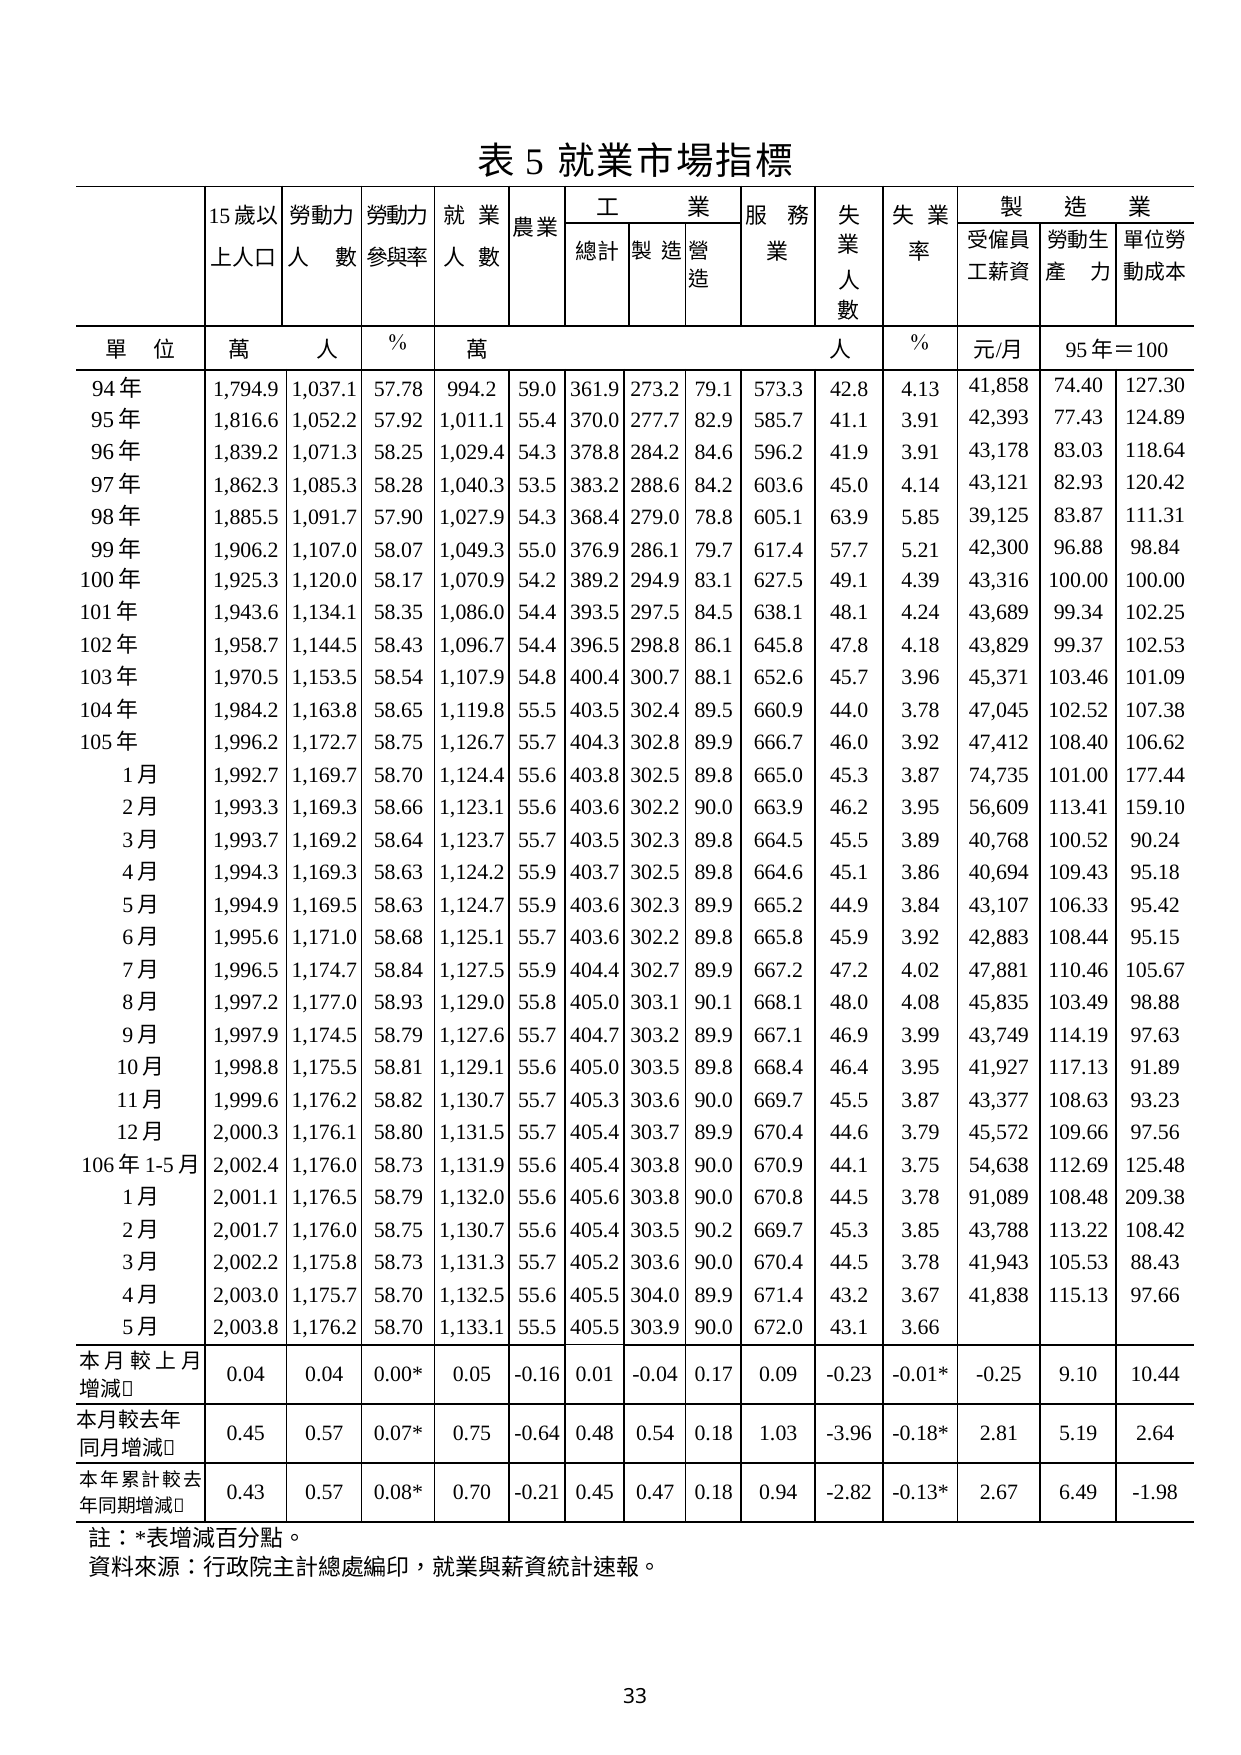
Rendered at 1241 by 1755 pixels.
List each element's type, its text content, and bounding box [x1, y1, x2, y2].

table_cell 112.69 [1041, 1149, 1115, 1181]
table_cell 58.82 [362, 1084, 434, 1116]
table_cell -1.98 [1117, 1464, 1193, 1521]
table_cell 93.23 [1117, 1084, 1193, 1116]
table_cell 303.6 [625, 1246, 685, 1279]
table_cell 124.89 [1117, 401, 1193, 434]
table_cell 105.67 [1117, 954, 1193, 986]
table_cell 97.66 [1117, 1279, 1193, 1311]
table_cell 100年 [76, 564, 204, 596]
table_cell 302.8 [625, 726, 685, 759]
table_cell  [362, 327, 434, 369]
table_cell 585.7 [742, 401, 814, 434]
table_cell 403.6 [566, 889, 623, 921]
table_cell 55.7 [510, 1019, 564, 1051]
table_cell 0.70 [435, 1464, 508, 1521]
table_cell 1,070.9 [435, 564, 508, 596]
table_cell 勞動生 [1041, 224, 1115, 254]
table_cell 45.5 [816, 824, 882, 856]
table_cell 43.2 [816, 1279, 882, 1311]
table_cell 370.0 [566, 401, 623, 434]
table_cell 43,178 [958, 434, 1039, 466]
table_cell 44.9 [816, 889, 882, 921]
table_cell 284.2 [625, 434, 685, 466]
table_cell 89.9 [686, 954, 740, 986]
table_cell 660.9 [742, 694, 814, 726]
table_cell 0.04 [206, 1346, 286, 1403]
table_cell 0.09 [742, 1346, 814, 1403]
table_cell 645.8 [742, 629, 814, 661]
table_cell 0.75 [435, 1405, 508, 1462]
table_header [76, 187, 204, 325]
table_cell 403.7 [566, 856, 623, 889]
table_cell 43,829 [958, 629, 1039, 661]
table_cell 本月較上月增減 [76, 1346, 204, 1403]
table_cell 90.0 [686, 1181, 740, 1214]
table_cell 1,029.4 [435, 434, 508, 466]
table_cell 4.08 [884, 986, 957, 1019]
table_cell 89.8 [686, 1051, 740, 1084]
table_cell 1,049.3 [435, 531, 508, 564]
table_cell 1,994.9 [206, 889, 286, 921]
table_cell 672.0 [742, 1311, 814, 1344]
table_cell 1,174.5 [287, 1019, 361, 1051]
table_cell 1,131.3 [435, 1246, 508, 1279]
table_cell 58.79 [362, 1181, 434, 1214]
table_cell 48.1 [816, 596, 882, 629]
table_cell 1月 [76, 759, 204, 791]
table_cell 96.88 [1041, 531, 1115, 564]
table_cell 389.2 [566, 564, 623, 596]
table_cell 1,172.7 [287, 726, 361, 759]
table_cell 44.0 [816, 694, 882, 726]
table_cell 91,089 [958, 1181, 1039, 1214]
table_cell 11月 [76, 1084, 204, 1116]
table_cell 303.5 [625, 1051, 685, 1084]
table_cell 2.67 [958, 1464, 1039, 1521]
table_cell 302.5 [625, 856, 685, 889]
table_cell 1,129.0 [435, 986, 508, 1019]
table_cell 45,371 [958, 661, 1039, 694]
table_cell -2.82 [816, 1464, 882, 1521]
table_cell 41.1 [816, 401, 882, 434]
table_cell 302.2 [625, 791, 685, 824]
table_cell 2,003.0 [206, 1279, 286, 1311]
table_cell 652.6 [742, 661, 814, 694]
table_cell 57.78 [362, 371, 434, 401]
table_cell 1,996.5 [206, 954, 286, 986]
table_cell 108.44 [1041, 921, 1115, 954]
table_cell 58.63 [362, 889, 434, 921]
table_cell 2,003.8 [206, 1311, 286, 1344]
table_cell 1,176.2 [287, 1084, 361, 1116]
table_cell 58.68 [362, 921, 434, 954]
table_cell 0.48 [566, 1405, 623, 1462]
table_cell 1,130.7 [435, 1214, 508, 1246]
table_cell 5.85 [884, 499, 957, 531]
table_cell 本年累計較去年同期增減 [76, 1464, 204, 1521]
table_cell 209.38 [1117, 1181, 1193, 1214]
table_cell 4.02 [884, 954, 957, 986]
table_cell 102.25 [1117, 596, 1193, 629]
table_cell 2,000.3 [206, 1116, 286, 1149]
table_cell 403.8 [566, 759, 623, 791]
table_cell 0.57 [287, 1464, 361, 1521]
table_cell 303.8 [625, 1181, 685, 1214]
table_cell 1,107.9 [435, 661, 508, 694]
table_cell 1,176.2 [287, 1311, 361, 1344]
table_cell 0.04 [287, 1346, 361, 1403]
table_cell 0.94 [742, 1464, 814, 1521]
text 資料來源：行政院主計總處編印，就業與薪資統計速報。 [89, 1552, 1174, 1581]
table_cell 120.42 [1117, 466, 1193, 499]
table_cell 3.85 [884, 1214, 957, 1246]
table_cell -0.25 [958, 1346, 1039, 1403]
table_cell 1,885.5 [206, 499, 286, 531]
table_cell 84.5 [686, 596, 740, 629]
table_cell 本月較去年 同月增減 [76, 1405, 204, 1462]
table_cell 108.42 [1117, 1214, 1193, 1246]
table_cell 302.4 [625, 694, 685, 726]
table_cell 617.4 [742, 531, 814, 564]
table_cell 1,171.0 [287, 921, 361, 954]
table_cell 1,134.1 [287, 596, 361, 629]
table_cell 89.8 [686, 921, 740, 954]
table_cell 302.7 [625, 954, 685, 986]
table_cell 279.0 [625, 499, 685, 531]
table_cell 1,997.9 [206, 1019, 286, 1051]
table_cell 總計 [566, 224, 628, 325]
table_cell 1,177.0 [287, 986, 361, 1019]
table_cell 10.44 [1117, 1346, 1193, 1403]
table_cell 638.1 [742, 596, 814, 629]
table_cell 1,862.3 [206, 466, 286, 499]
table_cell 396.5 [566, 629, 623, 661]
table_cell 667.2 [742, 954, 814, 986]
table_cell 0.07* [362, 1405, 434, 1462]
table_cell 55.6 [510, 791, 564, 824]
table_header 勞動力 參與率 [362, 187, 434, 325]
table_cell 42,393 [958, 401, 1039, 434]
table_cell 59.0 [510, 371, 564, 401]
table_cell 596.2 [742, 434, 814, 466]
table_cell 405.5 [566, 1279, 623, 1311]
table_cell 46.2 [816, 791, 882, 824]
table_cell 1,124.7 [435, 889, 508, 921]
table_cell 63.9 [816, 499, 882, 531]
table_cell 1,086.0 [435, 596, 508, 629]
table_cell 405.4 [566, 1116, 623, 1149]
table_cell 101.09 [1117, 661, 1193, 694]
table_cell 3月 [76, 1246, 204, 1279]
table_cell 2,001.7 [206, 1214, 286, 1246]
table_cell 1,040.3 [435, 466, 508, 499]
table_cell 298.8 [625, 629, 685, 661]
table_cell 376.9 [566, 531, 623, 564]
table_cell 45,572 [958, 1116, 1039, 1149]
table_header 農業 [510, 187, 564, 325]
table_cell 5.21 [884, 531, 957, 564]
table_cell 43,749 [958, 1019, 1039, 1051]
table_header 15歲以 上人口 [206, 187, 281, 325]
table_cell 55.9 [510, 954, 564, 986]
table_cell 288.6 [625, 466, 685, 499]
table_cell 89.9 [686, 1116, 740, 1149]
table_cell 89.9 [686, 1019, 740, 1051]
table_cell 1,037.1 [287, 371, 361, 401]
table_cell 670.4 [742, 1246, 814, 1279]
table_cell 1,169.2 [287, 824, 361, 856]
table_cell 663.9 [742, 791, 814, 824]
table_cell 58.93 [362, 986, 434, 1019]
table_cell 3.95 [884, 791, 957, 824]
table_cell 105年 [76, 726, 204, 759]
table_cell 55.9 [510, 856, 564, 889]
table_cell 1,176.0 [287, 1149, 361, 1181]
table_cell 393.5 [566, 596, 623, 629]
table_cell 273.2 [625, 371, 685, 401]
table_cell 3.79 [884, 1116, 957, 1149]
table_cell 3.91 [884, 434, 957, 466]
table_cell 12月 [76, 1116, 204, 1149]
table_cell 55.6 [510, 1149, 564, 1181]
table_cell 1,126.7 [435, 726, 508, 759]
table_cell 303.2 [625, 1019, 685, 1051]
table_cell 405.4 [566, 1149, 623, 1181]
table_cell 0.00* [362, 1346, 434, 1403]
table_cell 90.1 [686, 986, 740, 1019]
table_cell 1月 [76, 1181, 204, 1214]
table_cell 297.5 [625, 596, 685, 629]
table_cell 54,638 [958, 1149, 1039, 1181]
table_cell 0.43 [206, 1464, 286, 1521]
table_cell 43.1 [816, 1311, 882, 1344]
table_cell 1,131.9 [435, 1149, 508, 1181]
table_cell [958, 1311, 1039, 1344]
table_cell 43,377 [958, 1084, 1039, 1116]
table_cell 405.0 [566, 1051, 623, 1084]
table_cell 43,689 [958, 596, 1039, 629]
table_cell 45,835 [958, 986, 1039, 1019]
table_header 工 業 [566, 187, 740, 222]
table_cell 91.89 [1117, 1051, 1193, 1084]
table_cell 108.63 [1041, 1084, 1115, 1116]
table_cell 1,131.5 [435, 1116, 508, 1149]
table_cell 302.3 [625, 824, 685, 856]
table_cell 55.5 [510, 694, 564, 726]
table_cell 1,052.2 [287, 401, 361, 434]
table_cell 101.00 [1041, 759, 1115, 791]
table_cell 304.0 [625, 1279, 685, 1311]
table_cell 3.99 [884, 1019, 957, 1051]
table_cell 118.64 [1117, 434, 1193, 466]
table_cell 萬 人 [435, 327, 882, 369]
table_cell 58.79 [362, 1019, 434, 1051]
table_cell 1,127.6 [435, 1019, 508, 1051]
table_cell 55.7 [510, 1116, 564, 1149]
table_cell 4月 [76, 856, 204, 889]
table_cell 404.3 [566, 726, 623, 759]
table_cell 1,997.2 [206, 986, 286, 1019]
table_cell 1,123.7 [435, 824, 508, 856]
table_cell 405.2 [566, 1246, 623, 1279]
text 註：*表增減百分點。 [89, 1523, 1174, 1552]
table_cell 58.75 [362, 726, 434, 759]
table_cell 48.0 [816, 986, 882, 1019]
table_cell 2.64 [1117, 1405, 1193, 1462]
table_cell 57.92 [362, 401, 434, 434]
table_cell 1,925.3 [206, 564, 286, 596]
table_cell 4.14 [884, 466, 957, 499]
table_cell 0.54 [625, 1405, 685, 1462]
table_cell 83.1 [686, 564, 740, 596]
table_cell -0.18* [884, 1405, 957, 1462]
table_cell 95年 [76, 401, 204, 434]
table_cell 3.92 [884, 726, 957, 759]
table_cell 97.63 [1117, 1019, 1193, 1051]
table_cell 3.92 [884, 921, 957, 954]
table_cell -0.16 [510, 1346, 564, 1403]
table_cell 1,816.6 [206, 401, 286, 434]
table_cell 47,881 [958, 954, 1039, 986]
table_cell 302.2 [625, 921, 685, 954]
table_cell 41,943 [958, 1246, 1039, 1279]
table_cell 106年1-5月 [76, 1149, 204, 1181]
table_cell 44.1 [816, 1149, 882, 1181]
table_cell 1,133.1 [435, 1311, 508, 1344]
table_cell 1,091.7 [287, 499, 361, 531]
table_cell 109.43 [1041, 856, 1115, 889]
table_cell 55.9 [510, 889, 564, 921]
table_cell 665.2 [742, 889, 814, 921]
table_cell 9.10 [1041, 1346, 1115, 1403]
table_cell 1,125.1 [435, 921, 508, 954]
table_cell 44.5 [816, 1181, 882, 1214]
table_cell 4月 [76, 1279, 204, 1311]
table_cell 1,132.0 [435, 1181, 508, 1214]
table_cell 9月 [76, 1019, 204, 1051]
table_cell 3.87 [884, 1084, 957, 1116]
table_cell 84.6 [686, 434, 740, 466]
table_cell 403.5 [566, 824, 623, 856]
table_cell 303.6 [625, 1084, 685, 1116]
table_cell 89.5 [686, 694, 740, 726]
table_cell 665.0 [742, 759, 814, 791]
table_cell 46.0 [816, 726, 882, 759]
table_cell 103.46 [1041, 661, 1115, 694]
table_cell 404.7 [566, 1019, 623, 1051]
table_cell 4.39 [884, 564, 957, 596]
table_cell 1,144.5 [287, 629, 361, 661]
table_cell 666.7 [742, 726, 814, 759]
table_cell 1,124.4 [435, 759, 508, 791]
table_cell 88.1 [686, 661, 740, 694]
table_cell 4.24 [884, 596, 957, 629]
table_cell 99.37 [1041, 629, 1115, 661]
table_cell 39,125 [958, 499, 1039, 531]
table_cell 6月 [76, 921, 204, 954]
table_cell 41.9 [816, 434, 882, 466]
table_cell 1,119.8 [435, 694, 508, 726]
table_cell 101年 [76, 596, 204, 629]
table_cell 125.48 [1117, 1149, 1193, 1181]
table_cell 58.17 [362, 564, 434, 596]
table_cell 90.0 [686, 1084, 740, 1116]
table_cell 7月 [76, 954, 204, 986]
table_cell 42.8 [816, 371, 882, 401]
table_cell 41,927 [958, 1051, 1039, 1084]
table_cell 1,107.0 [287, 531, 361, 564]
table_cell 40,768 [958, 824, 1039, 856]
table_cell 78.8 [686, 499, 740, 531]
table_cell -3.96 [816, 1405, 882, 1462]
table_cell 1,085.3 [287, 466, 361, 499]
table_header 失 業 人 數 [816, 187, 882, 325]
table_header 製 造 業 [958, 187, 1193, 222]
table_cell 55.7 [510, 726, 564, 759]
table_cell 668.1 [742, 986, 814, 1019]
table_cell 302.5 [625, 759, 685, 791]
table_cell 383.2 [566, 466, 623, 499]
table_cell 58.80 [362, 1116, 434, 1149]
table_cell 95.15 [1117, 921, 1193, 954]
table_cell 286.1 [625, 531, 685, 564]
table_cell 3.95 [884, 1051, 957, 1084]
table_cell 378.8 [566, 434, 623, 466]
table_cell 54.4 [510, 596, 564, 629]
table_cell 1,127.5 [435, 954, 508, 986]
table_cell 47,412 [958, 726, 1039, 759]
table_cell 109.66 [1041, 1116, 1115, 1149]
table_cell 58.35 [362, 596, 434, 629]
table_cell 83.87 [1041, 499, 1115, 531]
table_cell 0.18 [686, 1464, 740, 1521]
table_cell 55.8 [510, 986, 564, 1019]
table_cell 產 力 [1041, 254, 1115, 325]
table_cell 營 造 [686, 224, 740, 325]
table_cell 55.7 [510, 1084, 564, 1116]
table_cell 669.7 [742, 1084, 814, 1116]
table_cell 3.78 [884, 694, 957, 726]
table_cell 43,121 [958, 466, 1039, 499]
table_cell 95.42 [1117, 889, 1193, 921]
table_cell 0.45 [566, 1464, 623, 1521]
table_cell 1,132.5 [435, 1279, 508, 1311]
table_cell 603.6 [742, 466, 814, 499]
table_cell 0.57 [287, 1405, 361, 1462]
table_cell 95.18 [1117, 856, 1193, 889]
table_cell 4.13 [884, 371, 957, 401]
table_cell 54.4 [510, 629, 564, 661]
table_cell 1,071.3 [287, 434, 361, 466]
table_cell 44.6 [816, 1116, 882, 1149]
table_cell 1,794.9 [206, 371, 286, 401]
table_cell 670.4 [742, 1116, 814, 1149]
table_cell 0.18 [686, 1405, 740, 1462]
table_cell 667.1 [742, 1019, 814, 1051]
table_cell 368.4 [566, 499, 623, 531]
table_cell 2,002.2 [206, 1246, 286, 1279]
table_cell 102年 [76, 629, 204, 661]
table_cell 0.17 [686, 1346, 740, 1403]
table_cell 45.3 [816, 1214, 882, 1246]
table_cell 單 位 [76, 327, 204, 369]
table_cell 405.3 [566, 1084, 623, 1116]
table_cell 45.7 [816, 661, 882, 694]
table_cell 1,906.2 [206, 531, 286, 564]
table_cell 1,130.7 [435, 1084, 508, 1116]
table_cell 0.05 [435, 1346, 508, 1403]
table_cell 83.03 [1041, 434, 1115, 466]
table_cell 42,300 [958, 531, 1039, 564]
table_cell 55.7 [510, 921, 564, 954]
table_cell 58.84 [362, 954, 434, 986]
table_cell 46.9 [816, 1019, 882, 1051]
table_header 失 業 率 [884, 187, 957, 325]
table_cell 1,995.6 [206, 921, 286, 954]
table_cell 294.9 [625, 564, 685, 596]
table_cell 55.6 [510, 1279, 564, 1311]
table_cell 1,027.9 [435, 499, 508, 531]
table_cell 1,984.2 [206, 694, 286, 726]
table_cell 56,609 [958, 791, 1039, 824]
table_cell 58.65 [362, 694, 434, 726]
text 表5 就業市場指標 [133, 134, 1137, 186]
table_cell 54.2 [510, 564, 564, 596]
table_cell 664.5 [742, 824, 814, 856]
table_cell 41,838 [958, 1279, 1039, 1311]
table_cell 79.1 [686, 371, 740, 401]
table_cell 671.4 [742, 1279, 814, 1311]
table_cell 45.3 [816, 759, 882, 791]
table_cell 1,996.2 [206, 726, 286, 759]
table_cell 1,153.5 [287, 661, 361, 694]
table_cell 108.48 [1041, 1181, 1115, 1214]
table_cell 108.40 [1041, 726, 1115, 759]
table_cell 55.7 [510, 824, 564, 856]
table_cell 100.52 [1041, 824, 1115, 856]
table_cell 115.13 [1041, 1279, 1115, 1311]
table_cell 627.5 [742, 564, 814, 596]
table_cell 403.5 [566, 694, 623, 726]
table_cell 58.75 [362, 1214, 434, 1246]
table_cell 2月 [76, 1214, 204, 1246]
table_cell 113.41 [1041, 791, 1115, 824]
table_cell 57.90 [362, 499, 434, 531]
table_cell 元/月 [958, 327, 1039, 369]
table_cell 405.0 [566, 986, 623, 1019]
table_cell 1,176.1 [287, 1116, 361, 1149]
table_cell 46.4 [816, 1051, 882, 1084]
table_cell 670.9 [742, 1149, 814, 1181]
table_cell 動成本 [1117, 254, 1193, 325]
table_cell -0.13* [884, 1464, 957, 1521]
table_cell 98.88 [1117, 986, 1193, 1019]
table_cell 303.1 [625, 986, 685, 1019]
table_cell 97.56 [1117, 1116, 1193, 1149]
table_cell 45.0 [816, 466, 882, 499]
table_cell 58.25 [362, 434, 434, 466]
table_cell 55.4 [510, 401, 564, 434]
table_cell 1,120.0 [287, 564, 361, 596]
table_cell 萬 人 [206, 327, 361, 369]
table_cell 361.9 [566, 371, 623, 401]
table_cell 1.03 [742, 1405, 814, 1462]
table_cell 1,169.5 [287, 889, 361, 921]
table_cell 98年 [76, 499, 204, 531]
table_cell 1,993.7 [206, 824, 286, 856]
table_cell 45.9 [816, 921, 882, 954]
table_cell 86.1 [686, 629, 740, 661]
table_cell 89.9 [686, 1279, 740, 1311]
table_cell 89.8 [686, 759, 740, 791]
table_cell 302.3 [625, 889, 685, 921]
table_cell 82.93 [1041, 466, 1115, 499]
table_cell 1,096.7 [435, 629, 508, 661]
table_cell 90.0 [686, 1246, 740, 1279]
table_cell 405.6 [566, 1181, 623, 1214]
table_cell 47,045 [958, 694, 1039, 726]
table_cell 670.8 [742, 1181, 814, 1214]
table_cell -0.64 [510, 1405, 564, 1462]
table_cell 43,316 [958, 564, 1039, 596]
table_cell 100.00 [1117, 564, 1193, 596]
table_cell 2月 [76, 791, 204, 824]
table_cell 1,123.1 [435, 791, 508, 824]
table_cell 5月 [76, 889, 204, 921]
table_cell 58.54 [362, 661, 434, 694]
table_cell 89.9 [686, 889, 740, 921]
table_cell 400.4 [566, 661, 623, 694]
table_cell 84.2 [686, 466, 740, 499]
table_cell 94年 [76, 371, 204, 401]
table_cell 0.01 [566, 1345, 623, 1403]
table_cell 3月 [76, 824, 204, 856]
table_cell 10月 [76, 1051, 204, 1084]
table_cell -0.23 [816, 1346, 882, 1403]
table_cell 104年 [76, 694, 204, 726]
table_cell -0.01* [884, 1346, 957, 1403]
table_cell 303.9 [625, 1311, 685, 1344]
table_cell 664.6 [742, 856, 814, 889]
table_cell [1041, 1311, 1115, 1344]
table_cell 403.6 [566, 921, 623, 954]
table_cell 1,124.2 [435, 856, 508, 889]
table_cell 5月 [76, 1311, 204, 1344]
table_cell 90.0 [686, 1149, 740, 1181]
table_cell 43,107 [958, 889, 1039, 921]
table_cell 90.0 [686, 791, 740, 824]
table_cell 77.43 [1041, 401, 1115, 434]
table_cell 100.00 [1041, 564, 1115, 596]
table_cell 405.5 [566, 1311, 623, 1344]
table_cell 117.13 [1041, 1051, 1115, 1084]
table_cell 58.81 [362, 1051, 434, 1084]
table_cell 1,998.8 [206, 1051, 286, 1084]
table_cell 404.4 [566, 954, 623, 986]
table_cell 41,858 [958, 371, 1039, 401]
table_cell 2.81 [958, 1405, 1039, 1462]
table_cell 127.30 [1117, 371, 1193, 401]
table_cell 58.73 [362, 1149, 434, 1181]
table_cell 303.8 [625, 1149, 685, 1181]
table_cell 54.8 [510, 661, 564, 694]
table_cell 405.4 [566, 1214, 623, 1246]
table_cell 3.78 [884, 1246, 957, 1279]
table_cell 669.7 [742, 1214, 814, 1246]
table_header 勞動力 人 數 [283, 187, 361, 325]
table_cell 1,175.7 [287, 1279, 361, 1311]
table_cell 668.4 [742, 1051, 814, 1084]
table_cell 3.84 [884, 889, 957, 921]
table_cell 58.70 [362, 759, 434, 791]
table_cell 3.67 [884, 1279, 957, 1311]
table_cell 42,883 [958, 921, 1039, 954]
table_cell 96年 [76, 434, 204, 466]
table_cell 113.22 [1041, 1214, 1115, 1246]
table_cell 1,993.3 [206, 791, 286, 824]
table_cell -0.21 [510, 1464, 564, 1521]
table_cell 58.64 [362, 824, 434, 856]
table_cell 55.7 [510, 1246, 564, 1279]
table_cell 40,694 [958, 856, 1039, 889]
table_cell 3.96 [884, 661, 957, 694]
table_cell 58.43 [362, 629, 434, 661]
table_cell 90.0 [686, 1311, 740, 1344]
table_cell 1,175.8 [287, 1246, 361, 1279]
table_cell 3.75 [884, 1149, 957, 1181]
table_cell 44.5 [816, 1246, 882, 1279]
table_cell 303.7 [625, 1116, 685, 1149]
table_cell 105.53 [1041, 1246, 1115, 1279]
table_cell 工薪資 [958, 254, 1039, 325]
table_cell 3.87 [884, 759, 957, 791]
table_cell 單位勞 [1117, 224, 1193, 254]
table_cell 55.0 [510, 531, 564, 564]
table_cell 277.7 [625, 401, 685, 434]
table_cell 110.46 [1041, 954, 1115, 986]
table_cell 103.49 [1041, 986, 1115, 1019]
table_cell 8月 [76, 986, 204, 1019]
table_cell 1,994.3 [206, 856, 286, 889]
table_cell 98.84 [1117, 531, 1193, 564]
table_cell 0.47 [625, 1464, 685, 1521]
table_cell 58.63 [362, 856, 434, 889]
table_cell 1,999.6 [206, 1084, 286, 1116]
table_cell 0.45 [206, 1405, 286, 1462]
table_cell 5.19 [1041, 1405, 1115, 1462]
table_cell 3.86 [884, 856, 957, 889]
table_cell 1,011.1 [435, 401, 508, 434]
table_cell 55.6 [510, 759, 564, 791]
table_cell 1,839.2 [206, 434, 286, 466]
table_cell 102.53 [1117, 629, 1193, 661]
table_cell 106.62 [1117, 726, 1193, 759]
table_cell 47.8 [816, 629, 882, 661]
table_cell 74.40 [1041, 371, 1115, 401]
table_cell 1,943.6 [206, 596, 286, 629]
table_cell 89.8 [686, 824, 740, 856]
table_cell 665.8 [742, 921, 814, 954]
table_cell 1,992.7 [206, 759, 286, 791]
table_cell 58.70 [362, 1279, 434, 1311]
table_cell 177.44 [1117, 759, 1193, 791]
table_cell 6.49 [1041, 1464, 1115, 1521]
table_cell [1117, 1311, 1193, 1344]
table_cell 111.31 [1117, 499, 1193, 531]
table_cell 1,176.0 [287, 1214, 361, 1246]
table_cell 99年 [76, 531, 204, 564]
table_cell 99.34 [1041, 596, 1115, 629]
table_cell 53.5 [510, 466, 564, 499]
table_cell 1,169.7 [287, 759, 361, 791]
table_cell 47.2 [816, 954, 882, 986]
table_cell 55.5 [510, 1311, 564, 1344]
table_cell 43,788 [958, 1214, 1039, 1246]
table_cell 102.52 [1041, 694, 1115, 726]
table_cell 97年 [76, 466, 204, 499]
table_cell 58.07 [362, 531, 434, 564]
table_cell 82.9 [686, 401, 740, 434]
table_cell 3.89 [884, 824, 957, 856]
table_cell 159.10 [1117, 791, 1193, 824]
table_cell -0.04 [625, 1346, 685, 1403]
table_cell 2,002.4 [206, 1149, 286, 1181]
table_cell 58.70 [362, 1311, 434, 1344]
table_header 服 務 業 [742, 187, 814, 325]
table_cell 1,958.7 [206, 629, 286, 661]
table_cell 45.5 [816, 1084, 882, 1116]
table_cell 54.3 [510, 499, 564, 531]
table_cell 49.1 [816, 564, 882, 596]
table_cell 1,129.1 [435, 1051, 508, 1084]
table_cell 1,176.5 [287, 1181, 361, 1214]
table_cell 1,175.5 [287, 1051, 361, 1084]
table_cell 58.73 [362, 1246, 434, 1279]
table_cell 55.6 [510, 1214, 564, 1246]
table_cell 89.9 [686, 726, 740, 759]
table_cell 74,735 [958, 759, 1039, 791]
table_header 就 業 人 數 [435, 187, 508, 325]
table_cell 受僱員 [958, 224, 1039, 254]
table_cell 57.7 [816, 531, 882, 564]
table_cell 製 造 [630, 224, 685, 325]
table_cell 103年 [76, 661, 204, 694]
table_cell 994.2 [435, 371, 508, 401]
table_cell 45.1 [816, 856, 882, 889]
table_cell 300.7 [625, 661, 685, 694]
table_cell 90.2 [686, 1214, 740, 1246]
table_cell 0.08* [362, 1464, 434, 1521]
table_cell 303.5 [625, 1214, 685, 1246]
table_cell 403.6 [566, 791, 623, 824]
table_cell 605.1 [742, 499, 814, 531]
table_cell 4.18 [884, 629, 957, 661]
table_cell 114.19 [1041, 1019, 1115, 1051]
table_cell 58.28 [362, 466, 434, 499]
table_cell 3.91 [884, 401, 957, 434]
table_cell 3.78 [884, 1181, 957, 1214]
table_cell 55.6 [510, 1181, 564, 1214]
table_cell 79.7 [686, 531, 740, 564]
table_cell 1,174.7 [287, 954, 361, 986]
table_cell  [884, 327, 957, 369]
table_cell 55.6 [510, 1051, 564, 1084]
table_cell 58.66 [362, 791, 434, 824]
table_cell 1,970.5 [206, 661, 286, 694]
table_cell 89.8 [686, 856, 740, 889]
table_cell 106.33 [1041, 889, 1115, 921]
table_cell 1,163.8 [287, 694, 361, 726]
table_cell 95年＝100 [1041, 327, 1193, 369]
table_cell 88.43 [1117, 1246, 1193, 1279]
table_cell 573.3 [742, 371, 814, 401]
table_cell 2,001.1 [206, 1181, 286, 1214]
table_cell 1,169.3 [287, 856, 361, 889]
table_cell 1,169.3 [287, 791, 361, 824]
table_cell 107.38 [1117, 694, 1193, 726]
table_cell 54.3 [510, 434, 564, 466]
table_cell 90.24 [1117, 824, 1193, 856]
table_cell 3.66 [884, 1311, 957, 1344]
